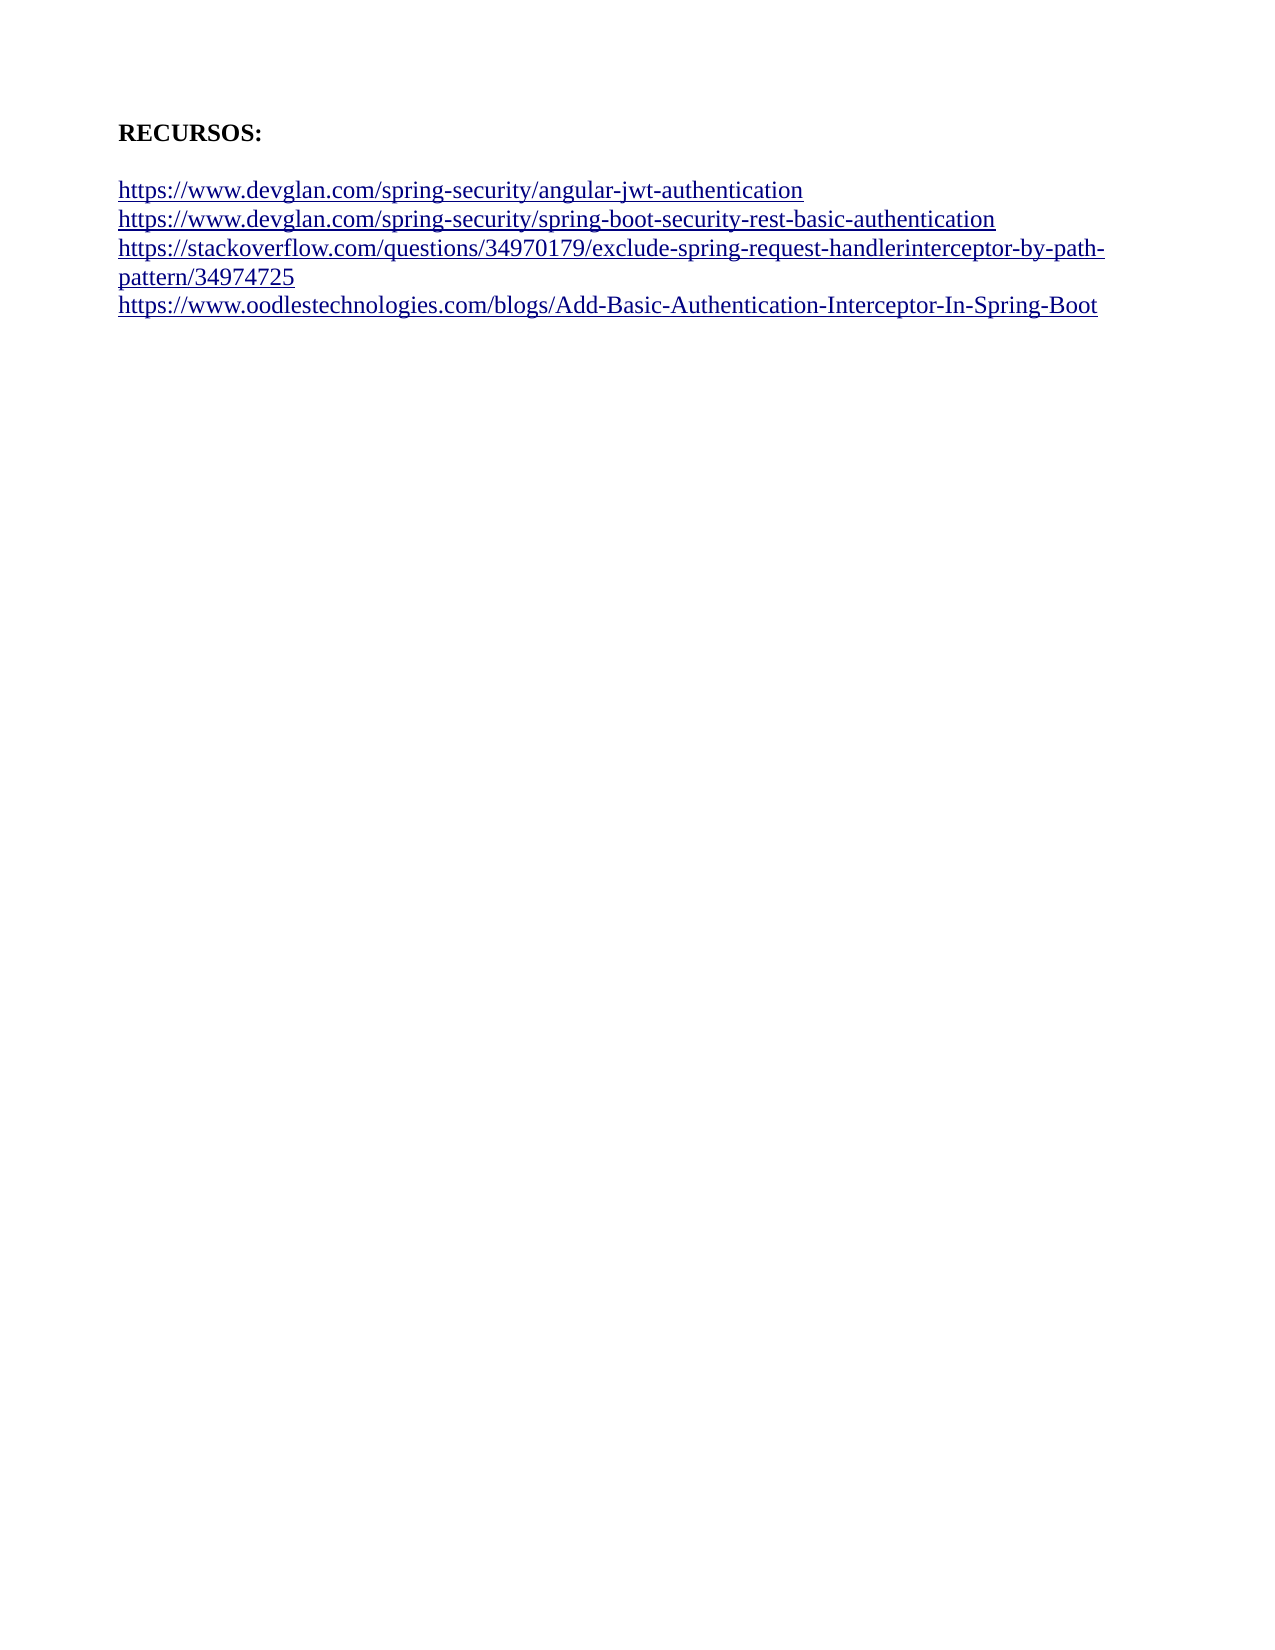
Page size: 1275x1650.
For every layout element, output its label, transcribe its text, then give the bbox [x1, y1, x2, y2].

text https://stackoverflow.com/questions/34970179/exclude-spring-request-handlerinterceptor-by-path-pattern/34974725 [118, 233, 1157, 291]
text https://www.oodlestechnologies.com/blogs/Add-Basic-Authentication-Interceptor-In-Spring-Boot [118, 291, 1157, 319]
text RECURSOS: [118, 118, 1157, 147]
text https://www.devglan.com/spring-security/spring-boot-security-rest-basic-authentication [118, 204, 1157, 233]
text https://www.devglan.com/spring-security/angular-jwt-authentication [118, 176, 1157, 204]
